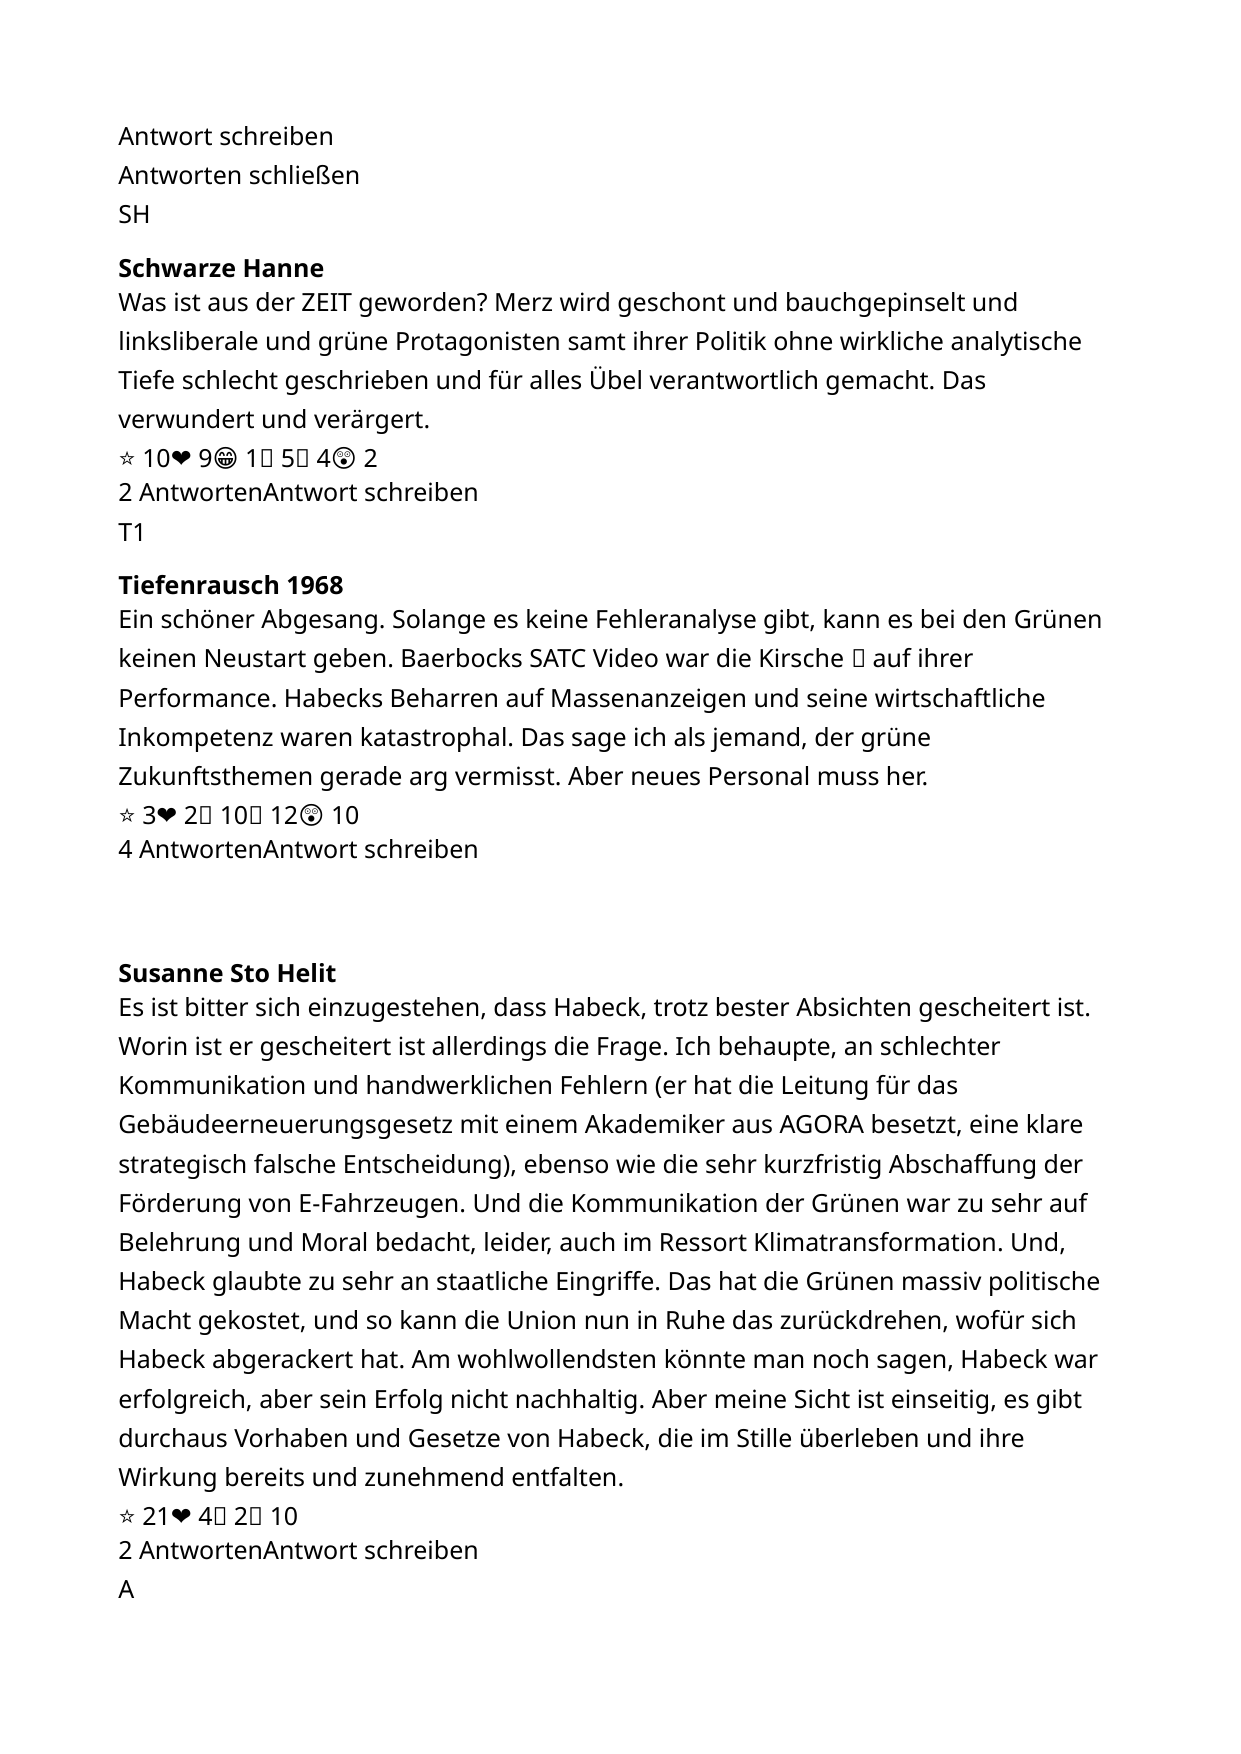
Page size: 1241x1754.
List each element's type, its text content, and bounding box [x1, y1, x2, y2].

text ⭐️ 21❤️ 4🙁 2🤨 10 [118, 1499, 1122, 1533]
subtitle Schwarze Hanne [118, 250, 1122, 284]
text A [118, 1572, 1122, 1606]
text SH [118, 196, 1122, 231]
text Antworten schließen [118, 157, 1122, 191]
text 2 AntwortenAntwort schreiben [118, 475, 1122, 509]
text Was ist aus der ZEIT geworden? Merz wird geschont und bauchgepinselt und linksliberale und grüne Protagonisten samt ihrer Politik ohne wirkliche analytische Tiefe schlecht geschrieben und für alles Übel verantwortlich gemacht. Das verwundert und verärgert. [118, 284, 1122, 436]
text 2 AntwortenAntwort schreiben [118, 1533, 1122, 1567]
text ⭐️ 3❤️ 2🙁 10🤨 12😲 10 [118, 798, 1122, 832]
text 4 AntwortenAntwort schreiben [118, 832, 1122, 866]
text Es ist bitter sich einzugestehen, dass Habeck, trotz bester Absichten gescheitert ist. Worin ist er gescheitert ist allerdings die Frage. Ich behaupte, an schlechter Kommunikation und handwerklichen Fehlern (er hat die Leitung für das Gebäudeerneuerungsgesetz mit einem Akademiker aus AGORA besetzt, eine klare strategisch falsche Entscheidung), ebenso wie die sehr kurzfristig Abschaffung der Förderung von E-Fahrzeugen. Und die Kommunikation der Grünen war zu sehr auf Belehrung und Moral bedacht, leider, auch im Ressort Klimatransformation. Und, Habeck glaubte zu sehr an staatliche Eingriffe. Das hat die Grünen massiv politische Macht gekostet, und so kann die Union nun in Ruhe das zurückdrehen, wofür sich Habeck abgerackert hat. Am wohlwollendsten könnte man noch sagen, Habeck war erfolgreich, aber sein Erfolg nicht nachhaltig. Aber meine Sicht ist einseitig, es gibt durchaus Vorhaben und Gesetze von Habeck, die im Stille überleben und ihre Wirkung bereits und zunehmend entfalten. [118, 989, 1122, 1494]
text Antwort schreiben [118, 118, 1122, 152]
text ⭐️ 10❤️ 9😁 1🙁 5🤨 4😲 2 [118, 441, 1122, 475]
text T1 [118, 514, 1122, 548]
subtitle Susanne Sto Helit [118, 956, 1122, 989]
text Ein schöner Abgesang. Solange es keine Fehleranalyse gibt, kann es bei den Grünen keinen Neustart geben. Baerbocks SATC Video war die Kirsche 🍒 auf ihrer Performance. Habecks Beharren auf Massenanzeigen und seine wirtschaftliche Inkompetenz waren katastrophal. Das sage ich als jemand, der grüne Zukunftsthemen gerade arg vermisst. Aber neues Personal muss her. [118, 602, 1122, 793]
subtitle Tiefenrausch 1968 [118, 568, 1122, 602]
